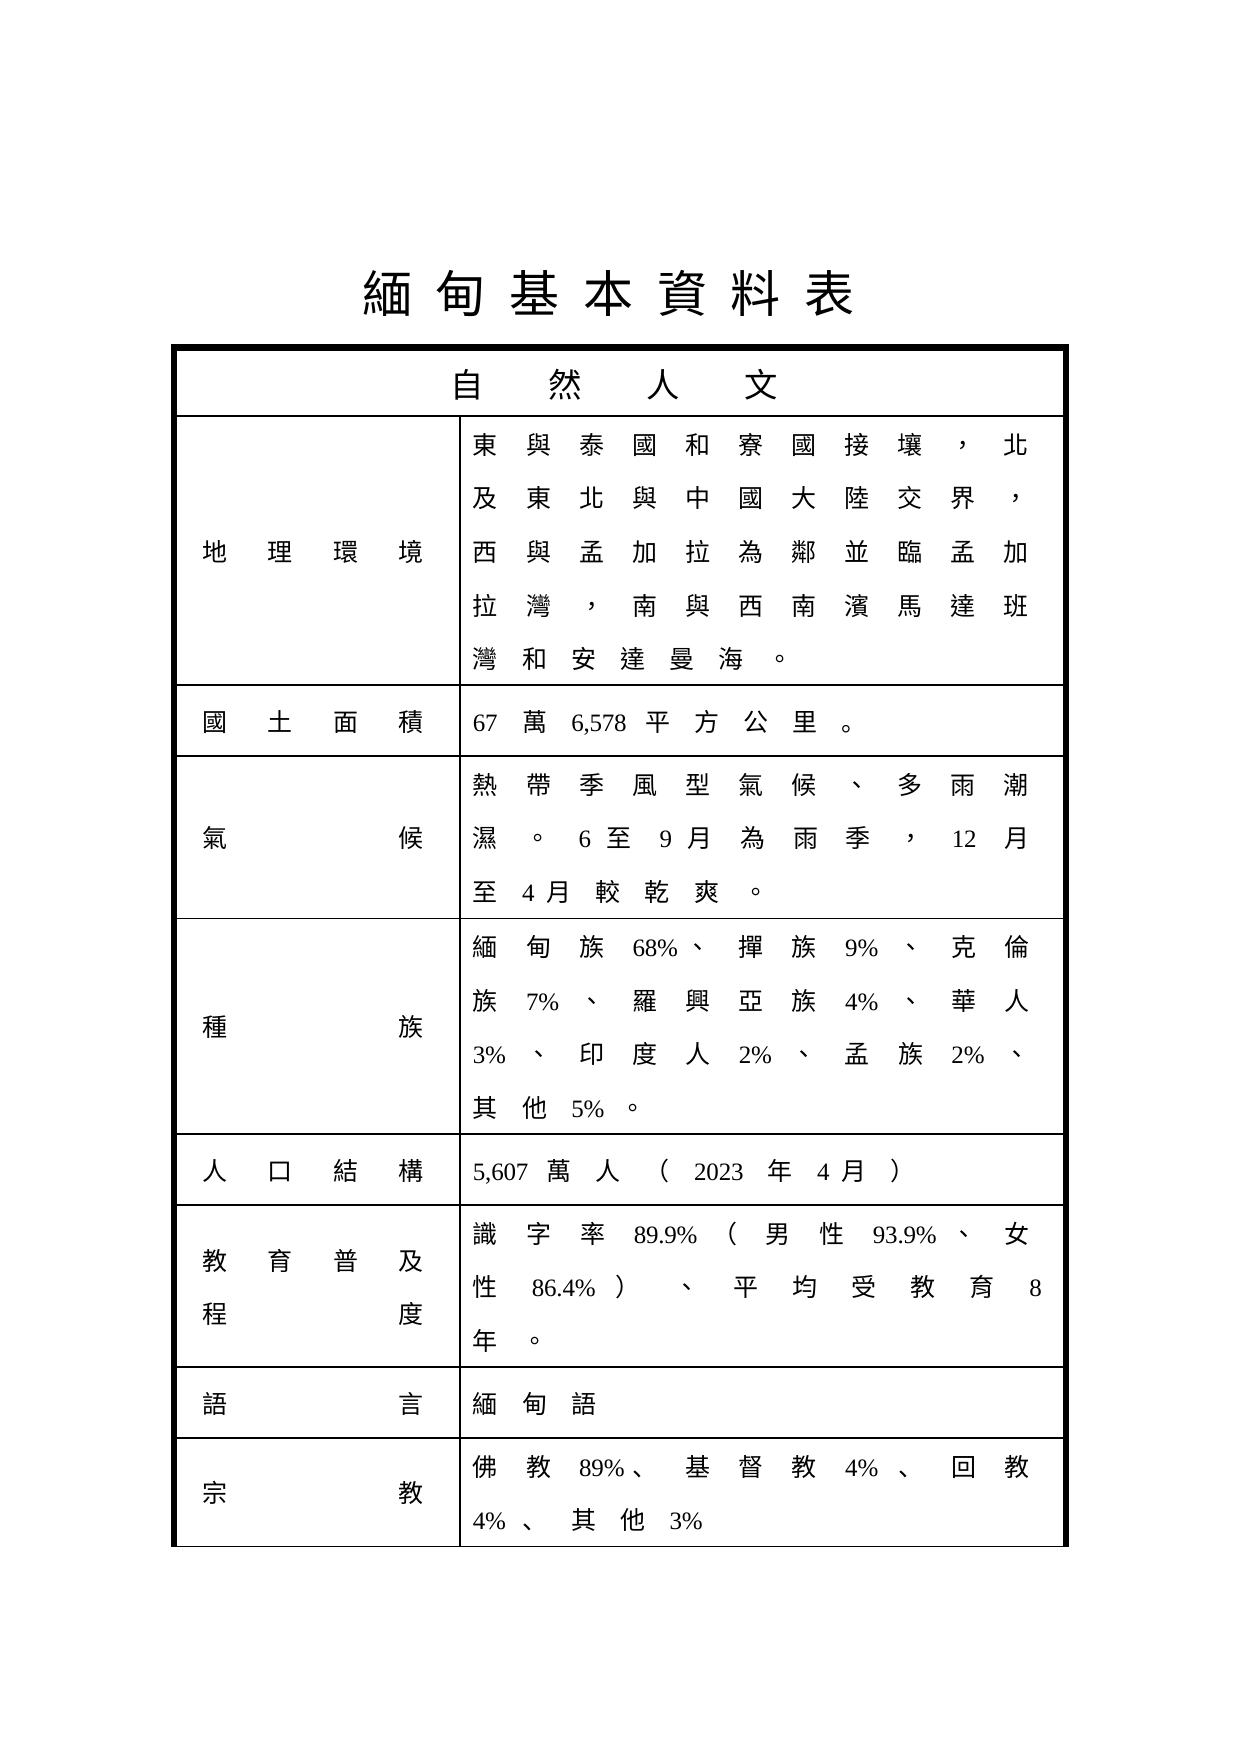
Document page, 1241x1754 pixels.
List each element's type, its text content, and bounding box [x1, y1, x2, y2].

table_cell 佛教89%、基督教4%、回教4%、其他3% [461, 1439, 1063, 1546]
table_cell 種族 [177, 919, 459, 1133]
table_cell 教育普及程度 [177, 1206, 459, 1366]
table_cell 5,607萬人（2023年4月） [461, 1135, 1063, 1204]
table_cell 識字率89.9%（男性93.9%、女性86.4%）、平均受教育8年。 [461, 1206, 1063, 1366]
table_cell 67萬6,578平方公里。 [461, 686, 1063, 755]
table_cell 國土面積 [177, 686, 459, 755]
table_header 自 然 人 文 [177, 351, 1063, 415]
table_cell 熱帶季風型氣候、多雨潮濕。6至9月為雨季，12月至4月較乾爽。 [461, 757, 1063, 917]
table_cell 緬甸語 [461, 1368, 1063, 1437]
text 緬甸基本資料表 [178, 237, 1063, 344]
table_cell 氣候 [177, 757, 459, 917]
table_cell 語言 [177, 1368, 459, 1437]
table_cell 人口結構 [177, 1135, 459, 1204]
table_cell 緬甸族68%、撣族9%、克倫族7%、羅興亞族4%、華人3%、印度人2%、孟族2%、其他5%。 [461, 919, 1063, 1133]
table_cell 東與泰國和寮國接壤，北及東北與中國大陸交界，西與孟加拉為鄰並臨孟加拉灣，南與西南濱馬達班灣和安達曼海。 [461, 417, 1063, 684]
table_cell 宗教 [177, 1439, 459, 1546]
table_cell 地理環境 [177, 417, 459, 684]
